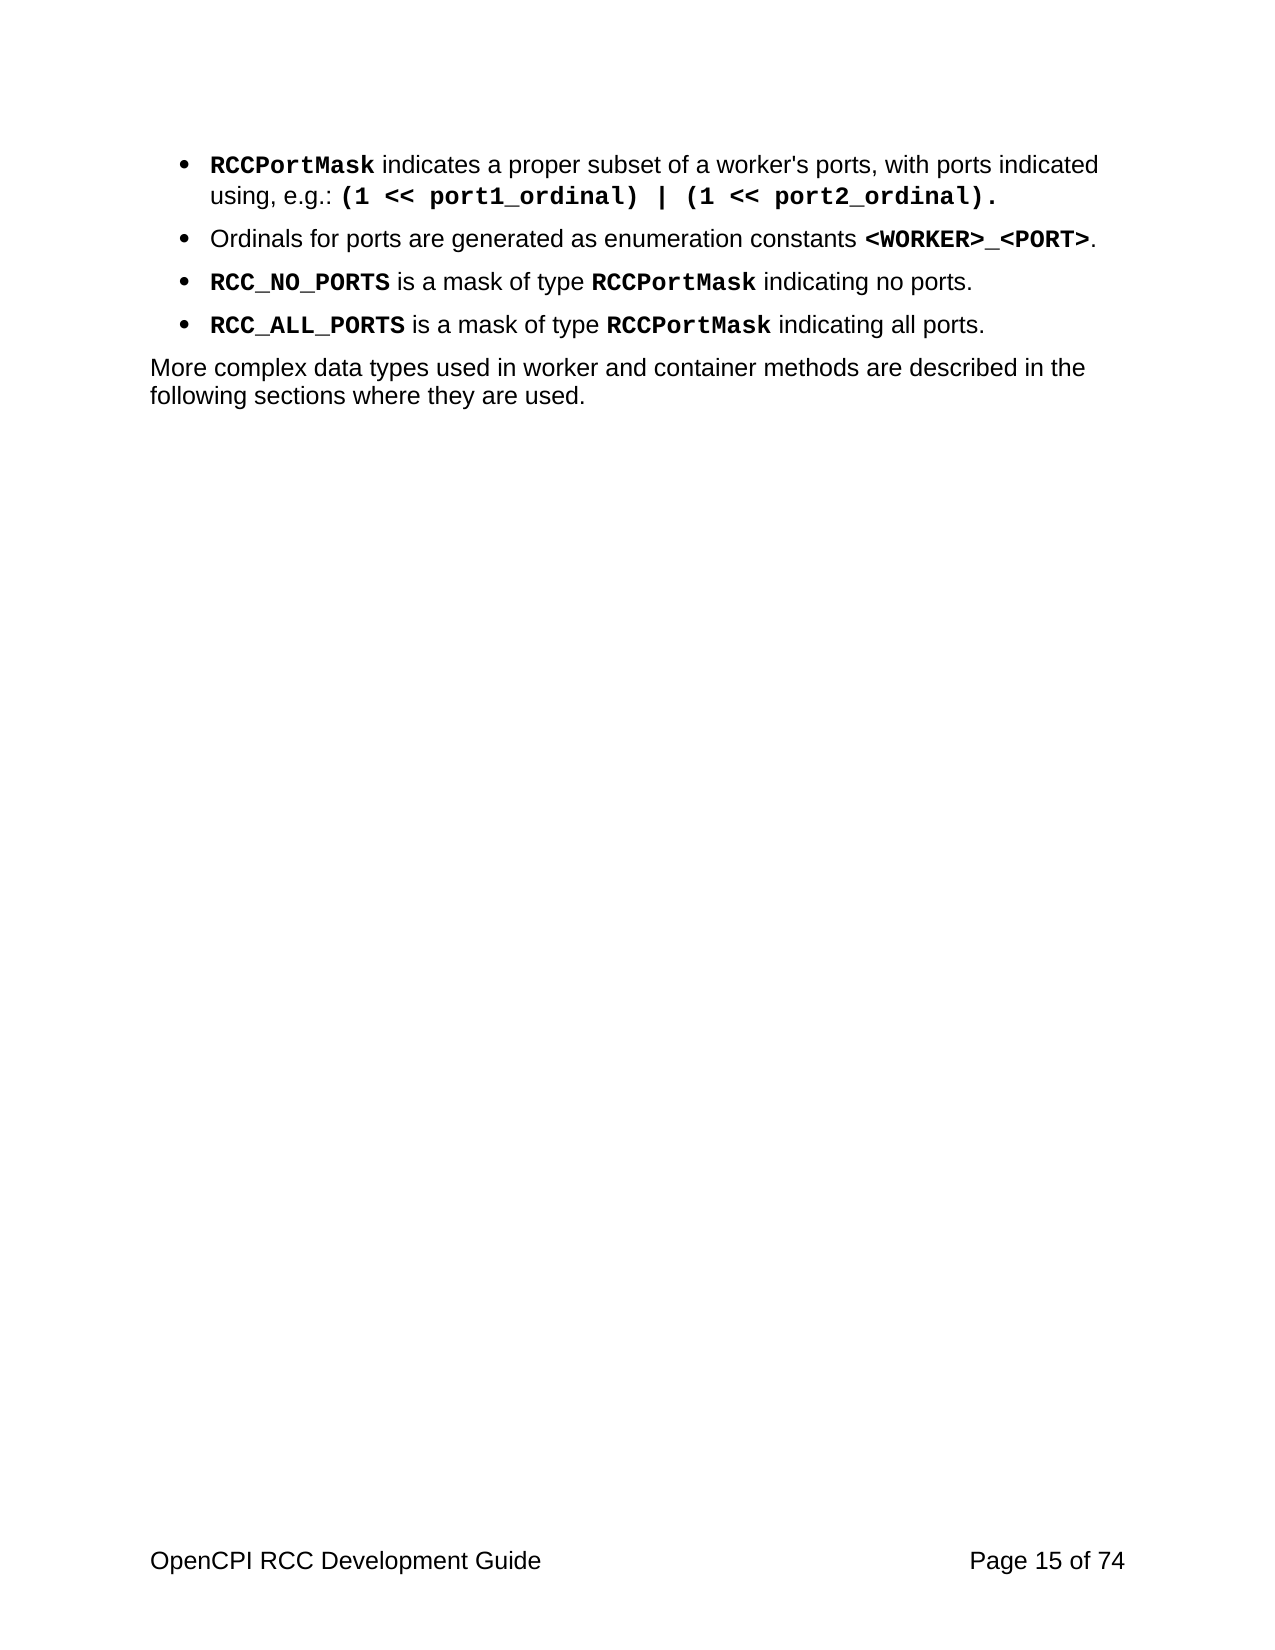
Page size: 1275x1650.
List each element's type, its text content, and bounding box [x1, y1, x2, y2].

text More complex data types used in worker and container methods are described in the following sections where they are used. [150, 353, 1125, 410]
list Ordinals for ports are generated as enumeration constants <WORKER>_<PORT>. [180, 224, 1125, 255]
list RCC_NO_PORTS is a mask of type RCCPortMask indicating no ports. [180, 267, 1125, 298]
list RCCPortMask indicates a proper subset of a worker's ports, with ports indicated using, e.g.: (1 << port1_ordinal) | (1 << port2_ordinal). [180, 150, 1125, 212]
list RCC_ALL_PORTS is a mask of type RCCPortMask indicating all ports. [180, 310, 1125, 341]
